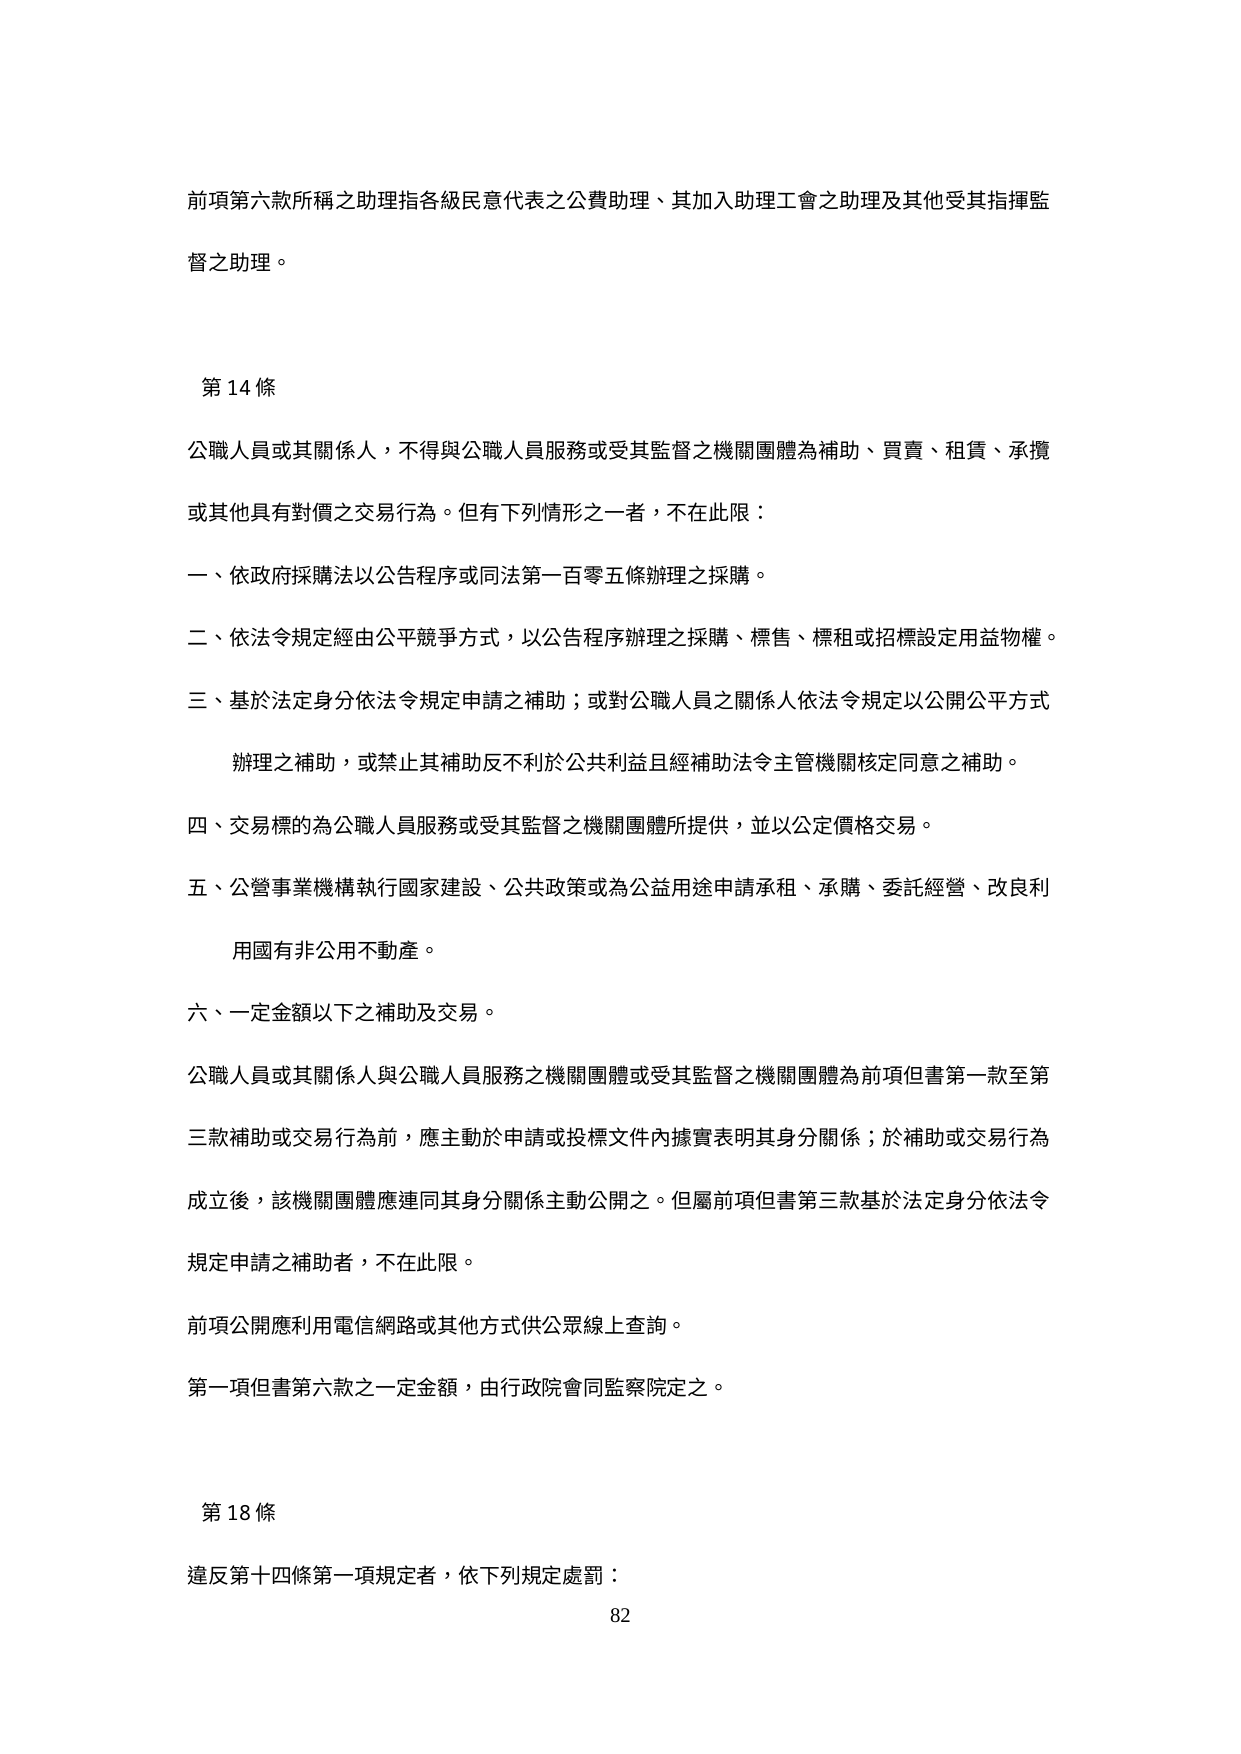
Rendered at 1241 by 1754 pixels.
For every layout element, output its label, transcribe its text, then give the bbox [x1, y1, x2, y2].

text 公職人員或其關係人與公職人員服務之機關團體或受其監督之機關團體為前項但書第一款至第三款補助或交易行為前，應主動於申請或投標文件內據實表明其身分關係；於補助或交易行為成立後，該機關團體應連同其身分關係主動公開之。但屬前項但書第三款基於法定身分依法令規定申請之補助者，不在此限。 [187, 1032, 1053, 1282]
text 第18條 [114, 1470, 1146, 1532]
text 一、依政府採購法以公告程序或同法第一百零五條辦理之採購。 [187, 532, 1053, 595]
text 六、一定金額以下之補助及交易。 [187, 970, 1053, 1032]
text 四、交易標的為公職人員服務或受其監督之機關團體所提供，並以公定價格交易。 [187, 782, 1053, 845]
text 公職人員或其關係人，不得與公職人員服務或受其監督之機關團體為補助、買賣、租賃、承攬或其他具有對價之交易行為。但有下列情形之一者，不在此限： [187, 407, 1053, 532]
text 違反第十四條第一項規定者，依下列規定處罰： [187, 1532, 1053, 1595]
text 第14條 [114, 345, 1146, 407]
text 五、公營事業機構執行國家建設、公共政策或為公益用途申請承租、承購、委託經營、改良利用國有非公用不動產。 [187, 845, 1053, 970]
text 三、基於法定身分依法令規定申請之補助；或對公職人員之關係人依法令規定以公開公平方式辦理之補助，或禁止其補助反不利於公共利益且經補助法令主管機關核定同意之補助。 [187, 657, 1053, 782]
text 二、依法令規定經由公平競爭方式，以公告程序辦理之採購、標售、標租或招標設定用益物權。 [187, 595, 1053, 657]
text 前項第六款所稱之助理指各級民意代表之公費助理、其加入助理工會之助理及其他受其指揮監督之助理。 [187, 157, 1053, 282]
text 前項公開應利用電信網路或其他方式供公眾線上查詢。 [187, 1282, 1053, 1345]
text 第一項但書第六款之一定金額，由行政院會同監察院定之。 [187, 1345, 1053, 1407]
